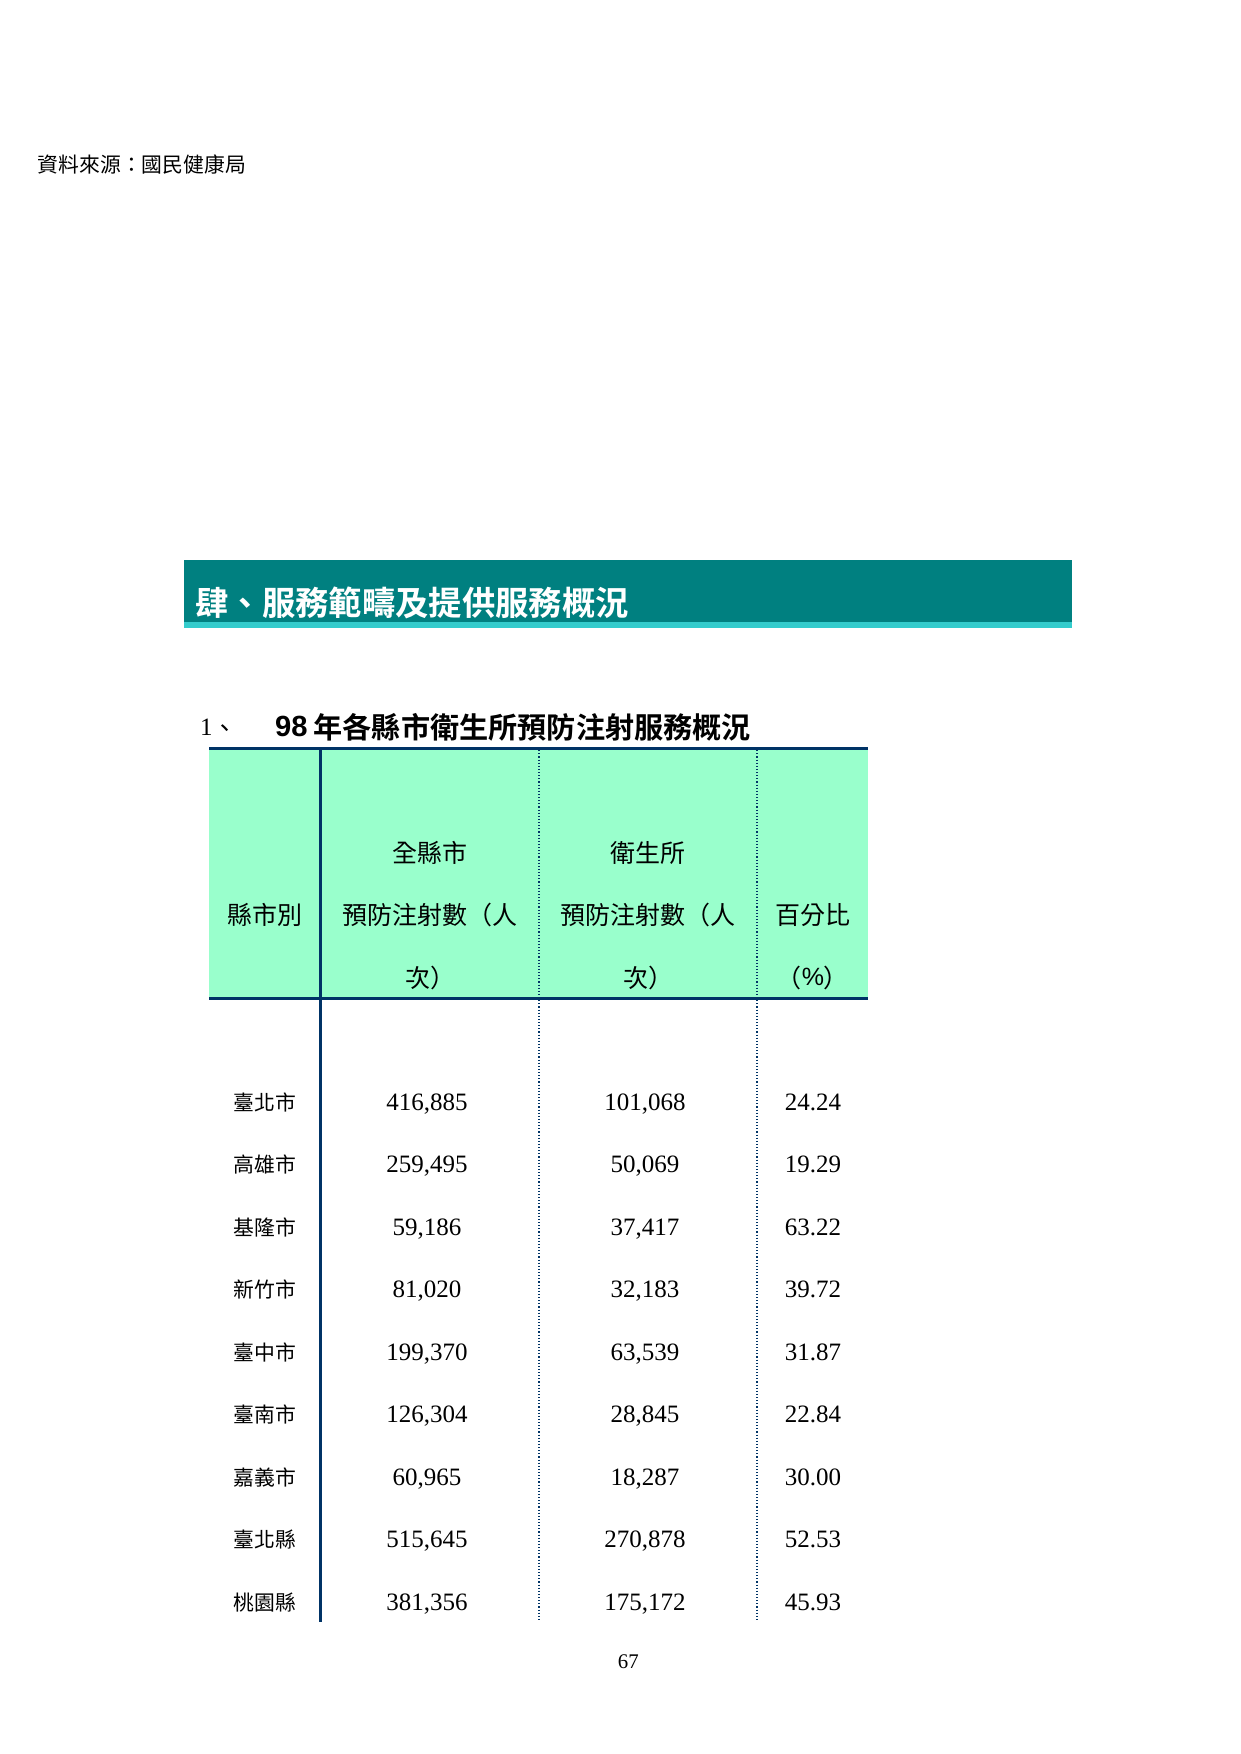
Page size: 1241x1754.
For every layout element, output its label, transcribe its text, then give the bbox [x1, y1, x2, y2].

table_cell 22.84 [757, 1372, 868, 1434]
table_cell 101,068 [539, 1000, 757, 1122]
table_cell 59,186 [322, 1185, 539, 1247]
table_cell 臺北縣 [209, 1497, 319, 1559]
table_cell 81,020 [322, 1247, 539, 1309]
table_cell 50,069 [539, 1122, 757, 1184]
table_cell 19.29 [757, 1122, 868, 1184]
table_cell 桃園縣 [209, 1560, 319, 1622]
table_header 縣市別 [209, 750, 319, 997]
table_cell 新竹市 [209, 1247, 319, 1309]
table_cell 259,495 [322, 1122, 539, 1184]
table_cell 52.53 [757, 1497, 868, 1559]
table_header 百分比 （%） [757, 750, 868, 997]
table_cell 臺南市 [209, 1372, 319, 1434]
table_header 衛生所 預防注射數（人次） [539, 750, 757, 997]
table_cell 18,287 [539, 1435, 757, 1497]
table_cell 37,417 [539, 1185, 757, 1247]
table_cell 基隆市 [209, 1185, 319, 1247]
table_cell 24.24 [757, 1000, 868, 1122]
list 98年各縣市衛生所預防注射服務概況 [200, 684, 1106, 747]
table_cell 臺中市 [209, 1310, 319, 1372]
table_cell 63.22 [757, 1185, 868, 1247]
table_header 全縣市 預防注射數（人次） [322, 750, 539, 997]
table_cell 31.87 [757, 1310, 868, 1372]
text 資料來源：國民健康局 [37, 122, 1106, 184]
table_cell 30.00 [757, 1435, 868, 1497]
table_cell 60,965 [322, 1435, 539, 1497]
table_cell 63,539 [539, 1310, 757, 1372]
table_cell 45.93 [757, 1560, 868, 1622]
table_header 肆、服務範疇及提供服務概況 [184, 560, 1072, 622]
table_cell 28,845 [539, 1372, 757, 1434]
table_cell 515,645 [322, 1497, 539, 1559]
table_cell 32,183 [539, 1247, 757, 1309]
table_cell 嘉義市 [209, 1435, 319, 1497]
table_cell 126,304 [322, 1372, 539, 1434]
table_cell 381,356 [322, 1560, 539, 1622]
table_cell 270,878 [539, 1497, 757, 1559]
table_cell 高雄市 [209, 1122, 319, 1184]
table_cell 199,370 [322, 1310, 539, 1372]
table_cell 416,885 [322, 1000, 539, 1122]
table_cell 39.72 [757, 1247, 868, 1309]
table_cell 臺北市 [209, 1000, 319, 1122]
table_cell 175,172 [539, 1560, 757, 1622]
